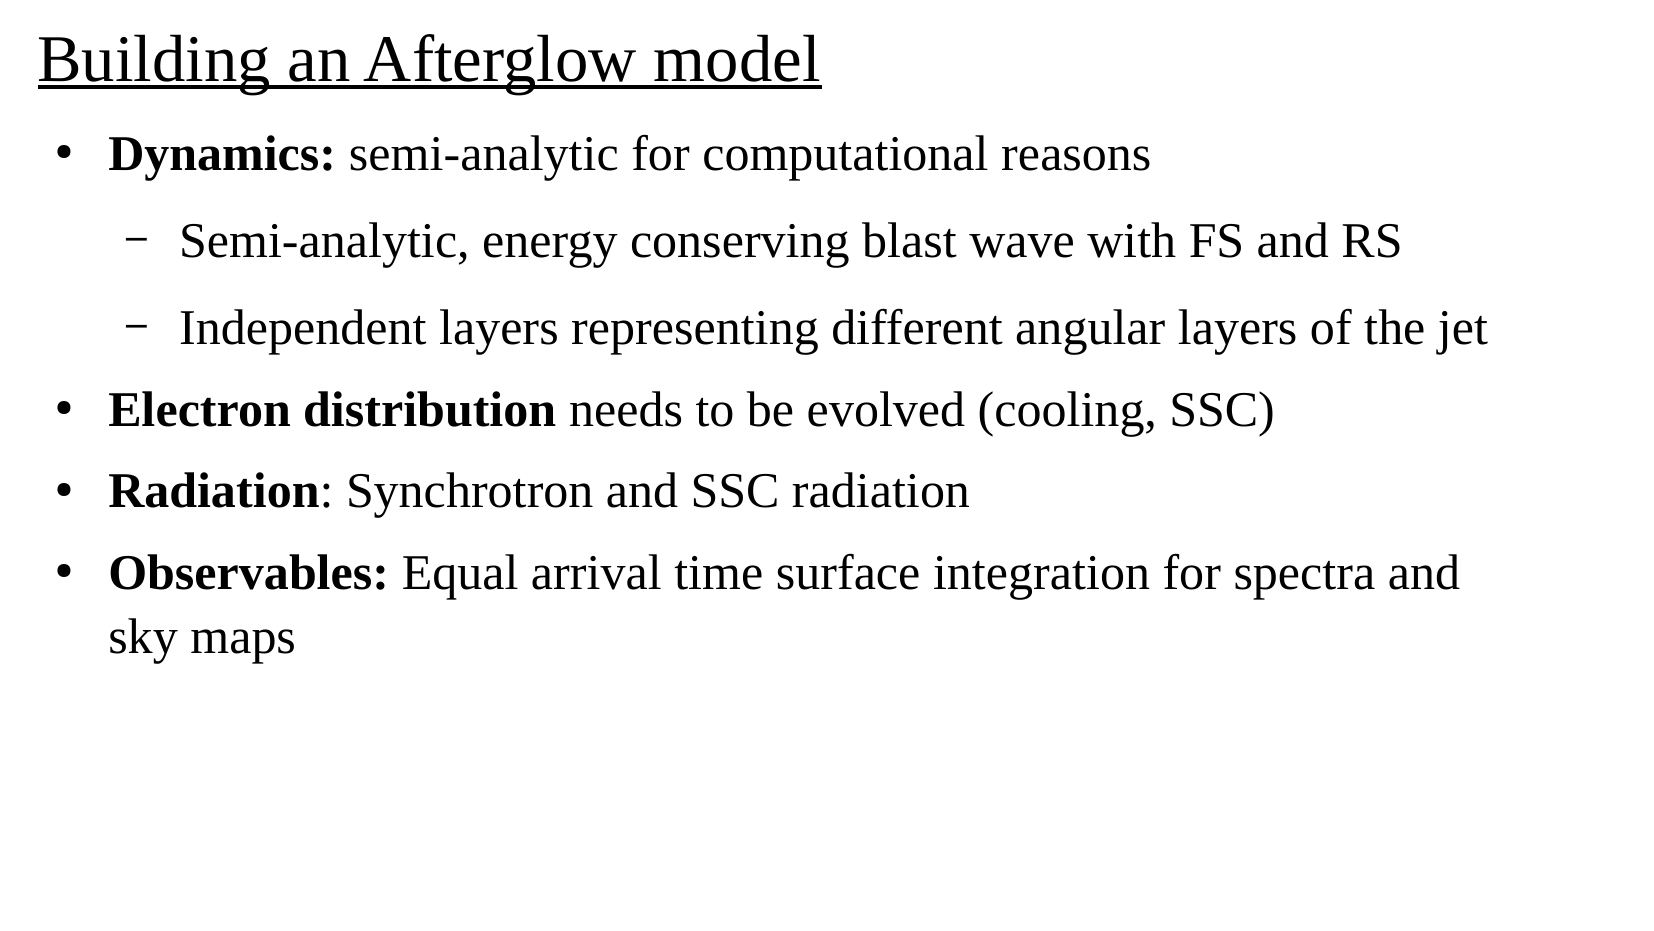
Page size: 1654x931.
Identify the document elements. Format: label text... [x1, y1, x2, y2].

title Building an Afterglow model [37, 0, 1613, 118]
list Dynamics: semi-analytic for computational reasons Semi-analytic, energy conserving blast wave with FS and RS Independent layers representing different angular layers of the jet Electron distribution needs to be evolved (cooling, SSC) Radiation: Synchrotron and SSC radiation Observables: Equal arrival time surface integration for spectra and sky maps [37, 117, 1501, 713]
